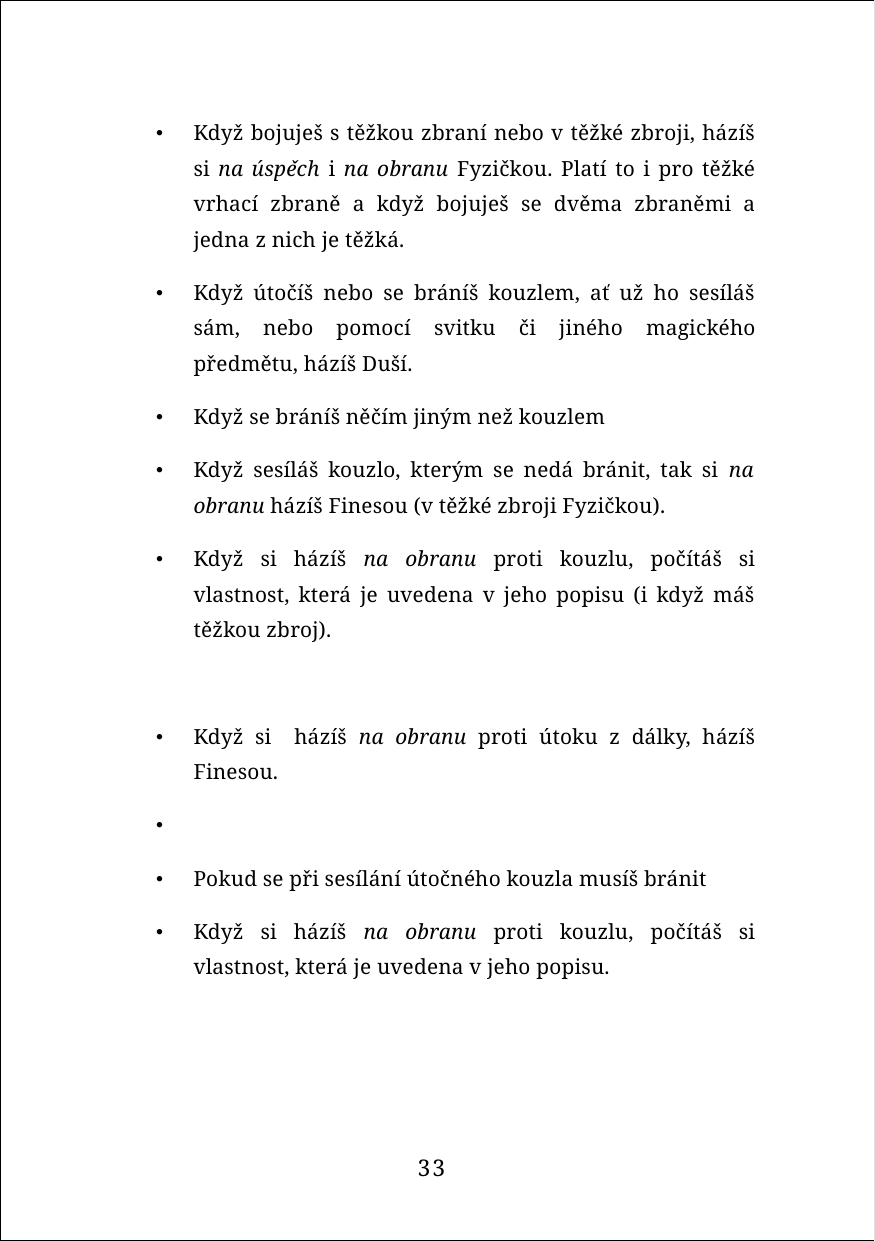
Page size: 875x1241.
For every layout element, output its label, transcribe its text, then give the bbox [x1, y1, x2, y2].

list Když si házíš na obranu proti útoku z dálky, házíš Finesou. [156, 722, 756, 786]
list Pokud se při sesílání útočného kouzla musíš bránit [156, 864, 756, 892]
list Když si házíš na obranu proti kouzlu, počítáš si vlastnost, která je uvedena v jeho popisu (i když máš těžkou zbroj). [156, 544, 756, 644]
list Když se bráníš něčím jiným než kouzlem [156, 402, 756, 431]
list Když útočíš nebo se bráníš kouzlem, ať už ho sesíláš sám, nebo pomocí svitku či jiného magického předmětu, házíš Duší. [156, 278, 756, 377]
list Když si házíš na obranu proti kouzlu, počítáš si vlastnost, která je uvedena v jeho popisu. [156, 917, 756, 981]
list Když sesíláš kouzlo, kterým se nedá bránit, tak si na obranu házíš Finesou (v těžké zbroji Fyzičkou). [156, 456, 756, 519]
list Když bojuješ s těžkou zbraní nebo v těžké zbroji, házíš si na úspěch i na obranu Fyzičkou. Platí to i pro těžké vrhací zbraně a když bojuješ se dvěma zbraněmi a jedna z nich je těžká. [156, 118, 756, 253]
